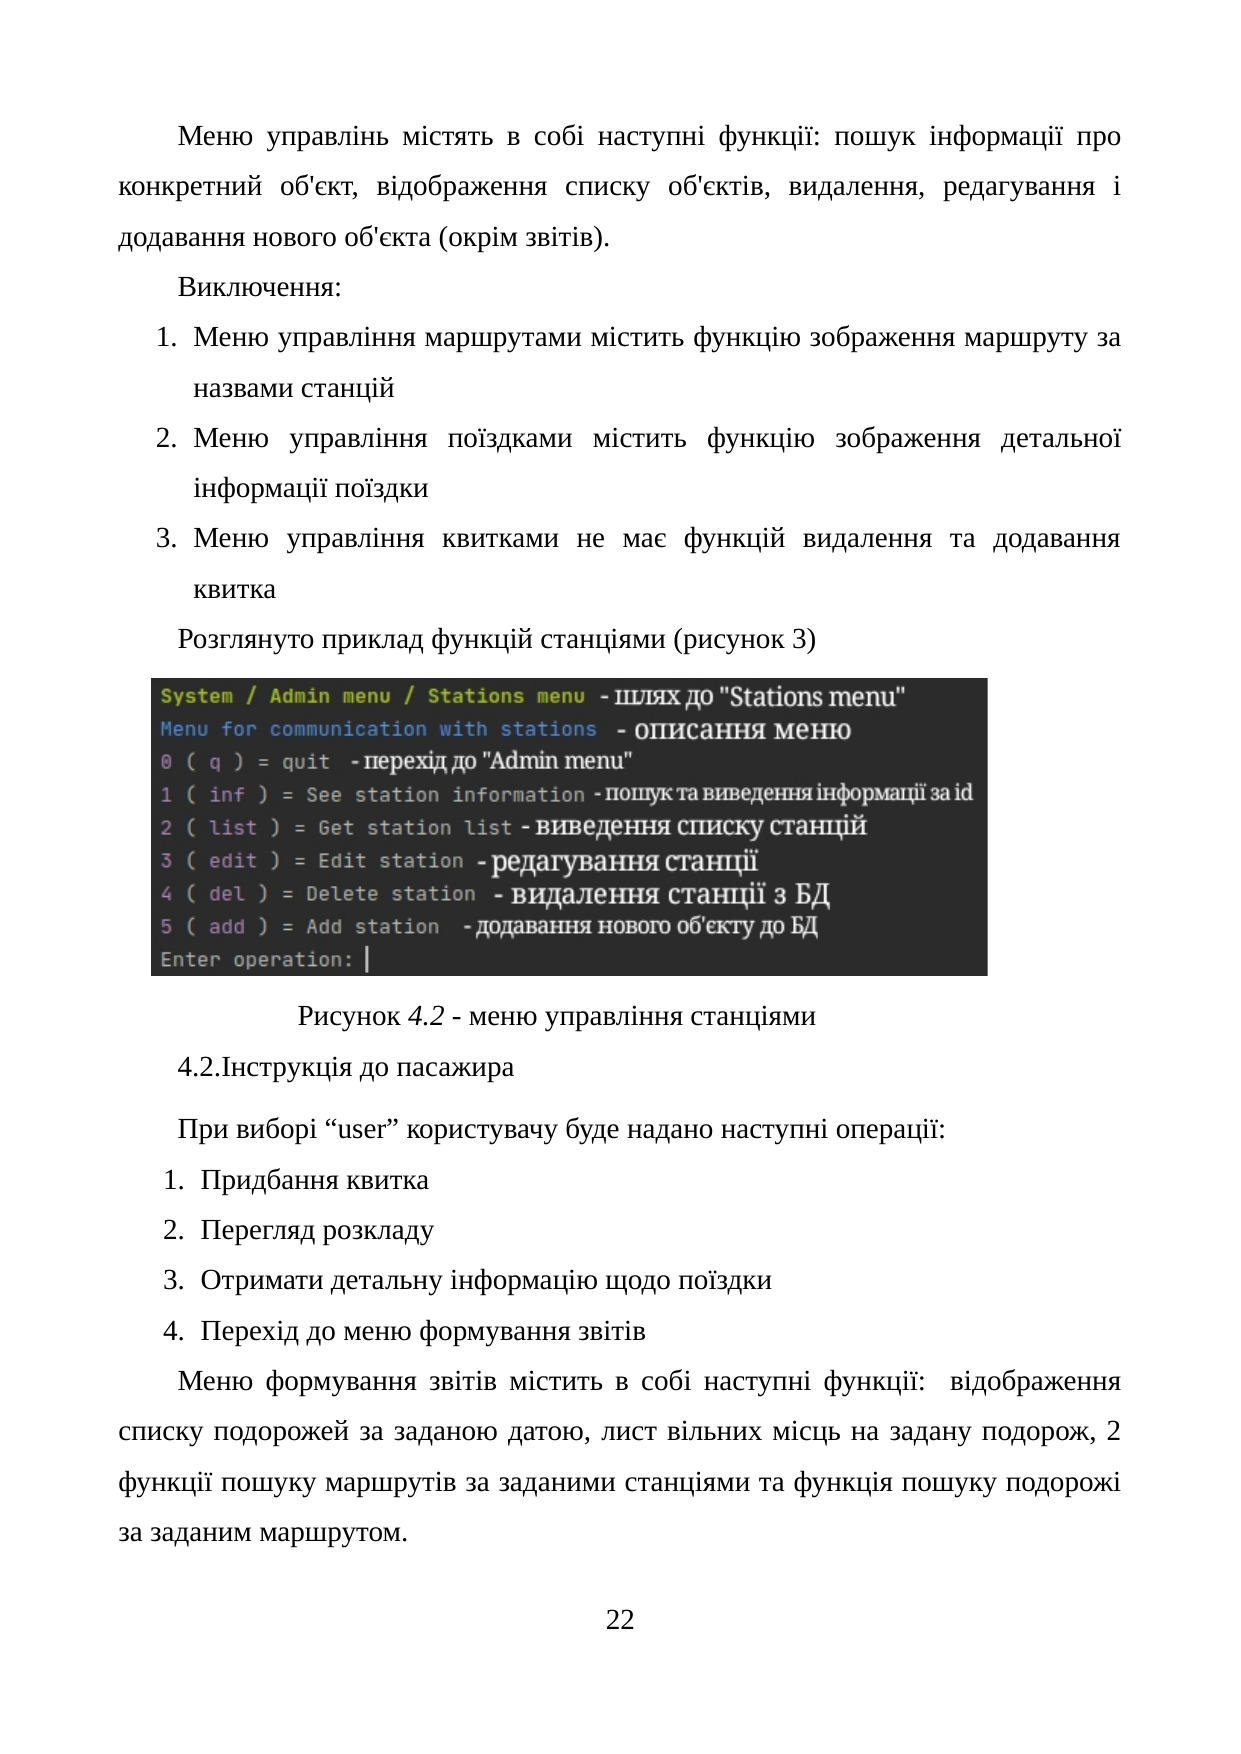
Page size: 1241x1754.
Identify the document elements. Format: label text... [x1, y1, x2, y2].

text Виключення: [118, 269, 1122, 303]
subtitle 4.2.Інструкція до пасажира [118, 1049, 1122, 1082]
list Меню управління поїздками містить функцію зображення детальної інформації поїздки [156, 420, 1122, 504]
text При виборі “user” користувачу буде надано наступні операції: [118, 1112, 1122, 1145]
list Придбання квитка [163, 1162, 1122, 1195]
list Меню управління маршрутами містить функцію зображення маршруту за назвами станцій [156, 319, 1122, 403]
list Перегляд розкладу [163, 1212, 1122, 1246]
list Перехід до меню формування звітів [163, 1313, 1122, 1346]
picture [151, 678, 988, 976]
list Отримати детальну інформацію щодо поїздки [163, 1262, 1122, 1296]
text Меню формування звітів містить в собі наступні функції: відображення списку подорожей за заданою датою, лист вільних місць на задану подорож, 2 функції пошуку маршрутів за заданими станціями та функція пошуку подорожі за заданим маршрутом. [118, 1363, 1122, 1548]
text Меню управлінь містять в собі наступні функції: пошук інформації про конкретний об'єкт, відображення списку об'єктів, видалення, редагування і додавання нового об'єкта (окрім звітів). [118, 118, 1122, 252]
text Розглянуто приклад функцій станціями (рисунок 3) [118, 621, 1122, 655]
list Меню управління квитками не має функцій видалення та додавання квитка [156, 521, 1122, 604]
text Рисунок 4.2 - меню управління станціями [125, 976, 988, 1032]
